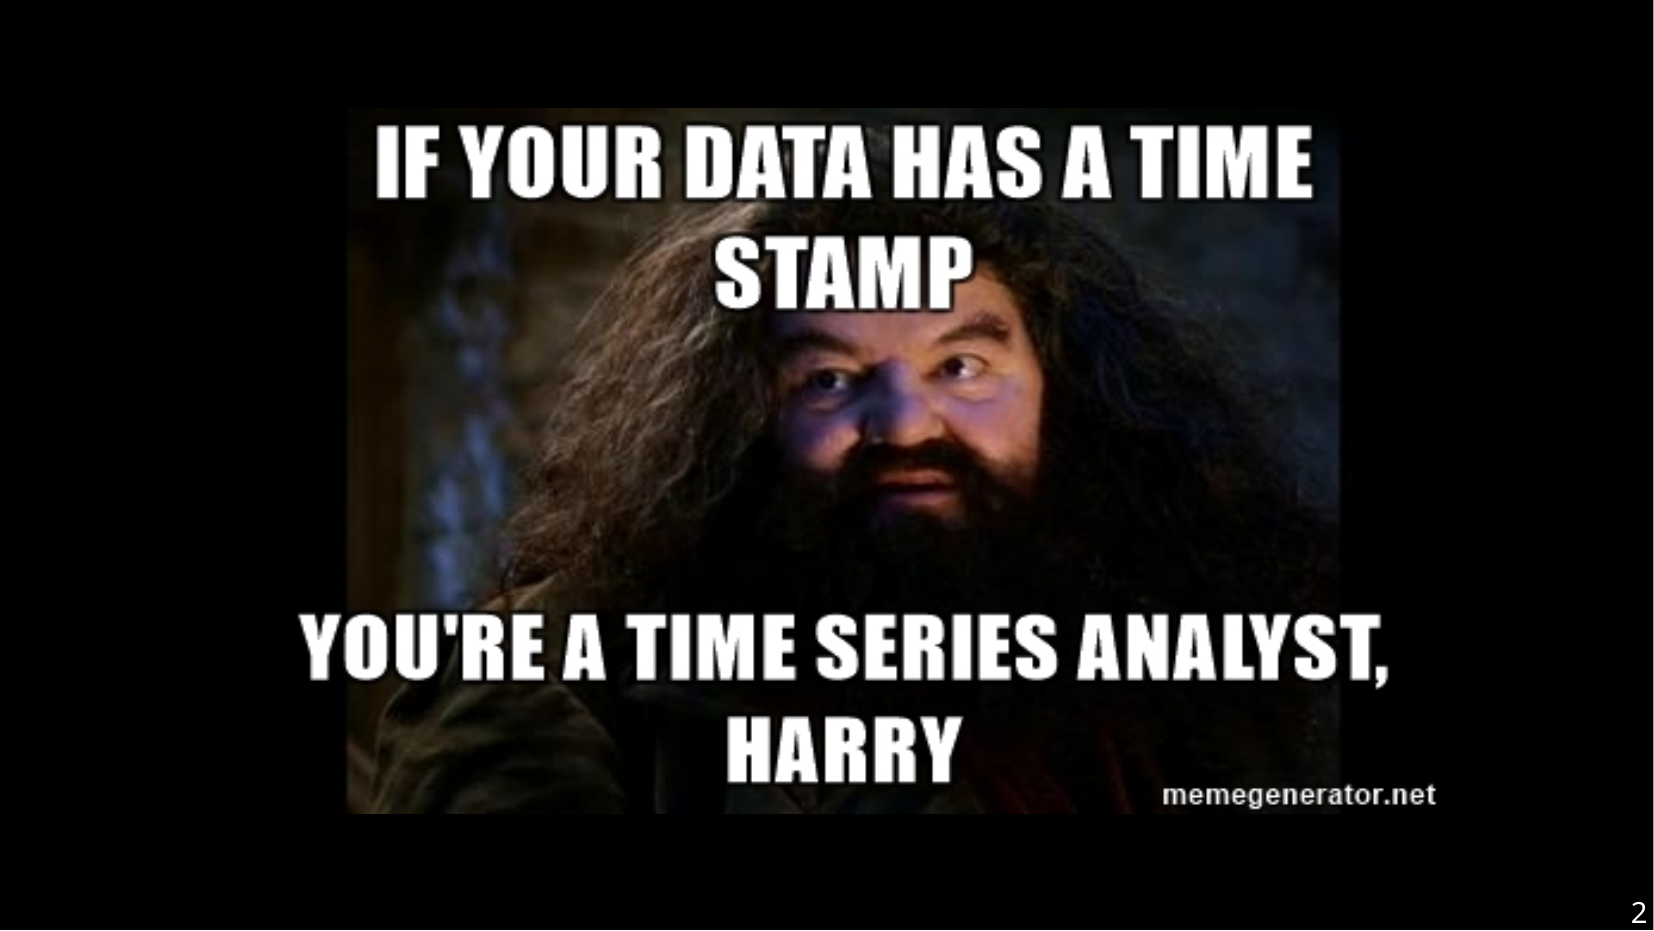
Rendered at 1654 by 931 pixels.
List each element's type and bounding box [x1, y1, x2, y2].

picture [249, 108, 1441, 814]
